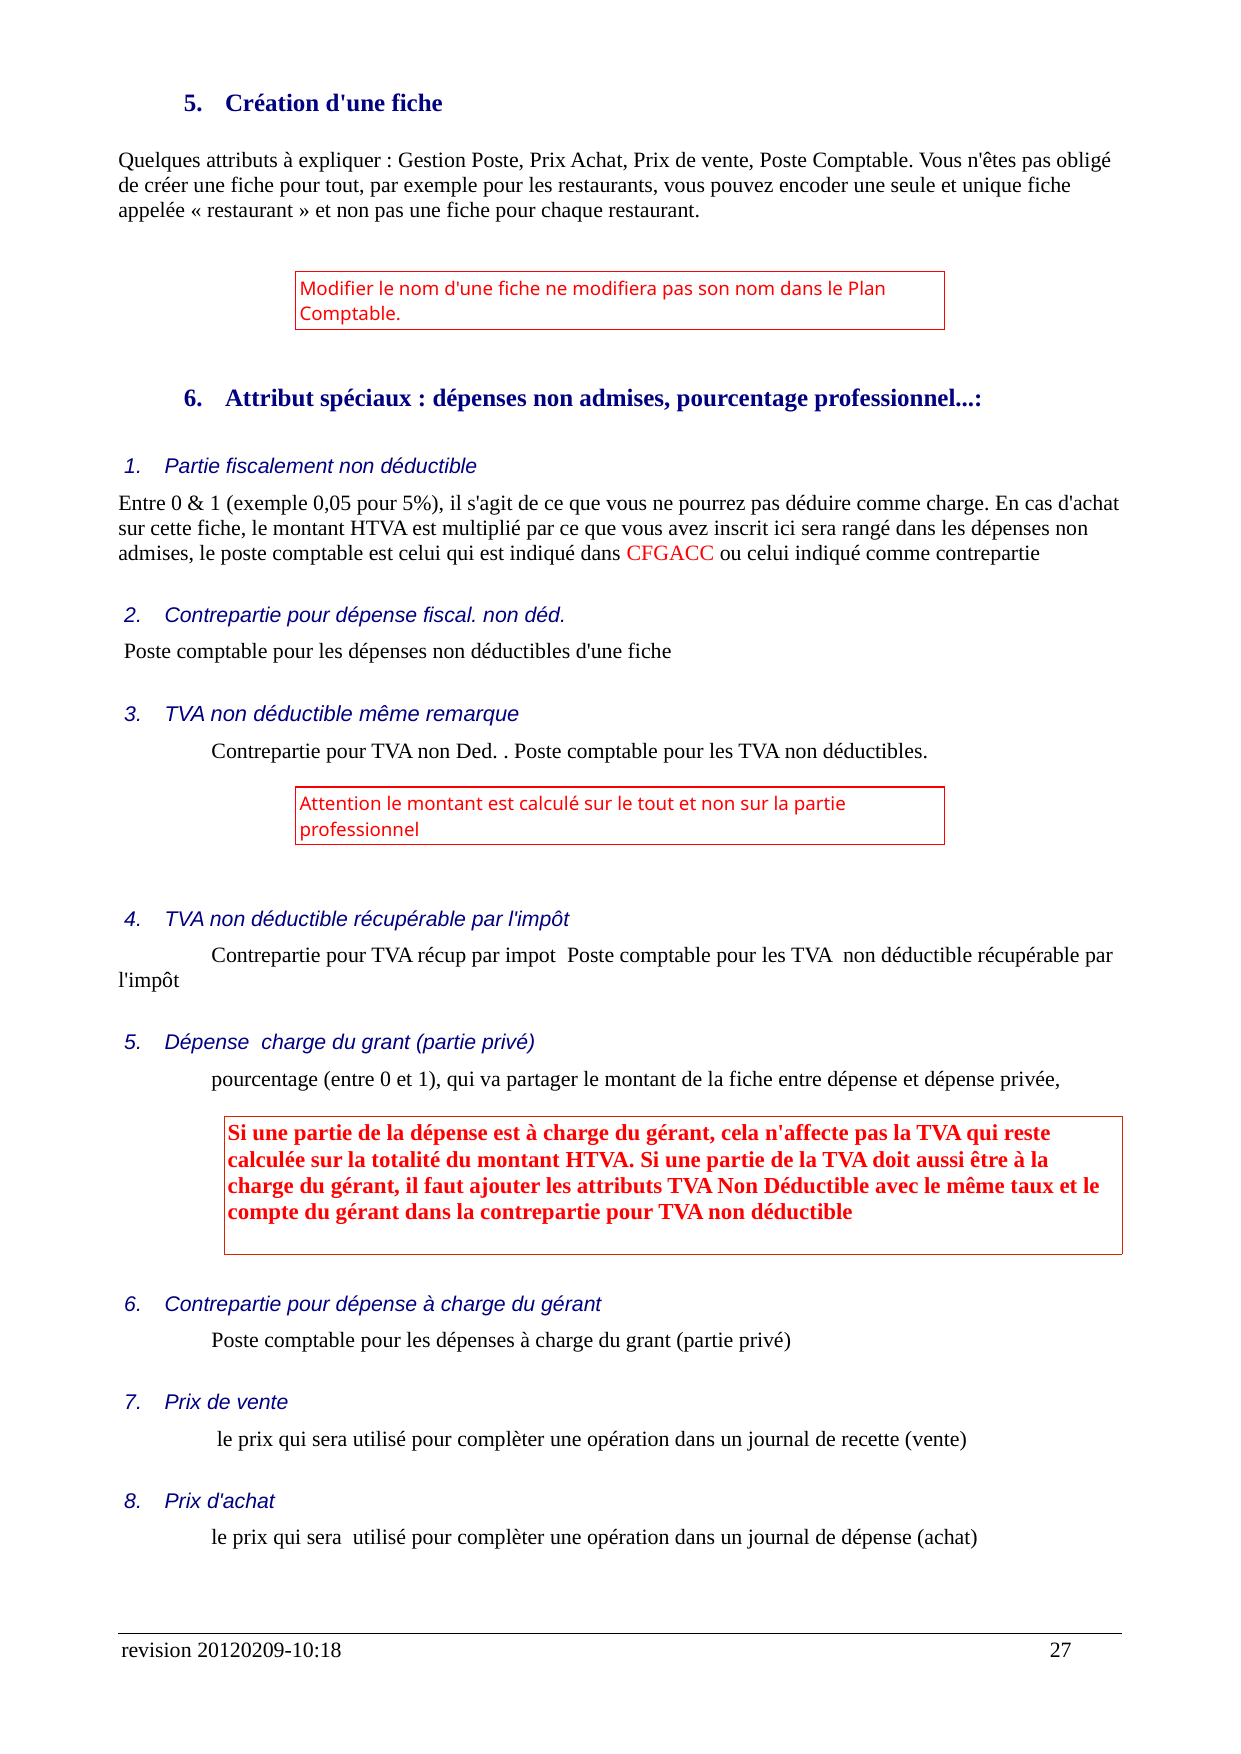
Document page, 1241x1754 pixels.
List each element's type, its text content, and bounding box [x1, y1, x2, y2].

text le prix qui sera utilisé pour complèter une opération dans un journal de recette (vente) [118, 1426, 1122, 1451]
text Contrepartie pour TVA non Ded. . Poste comptable pour les TVA non déductibles. [118, 738, 1122, 763]
text Poste comptable pour les dépenses non déductibles d'une fiche [118, 638, 1122, 664]
subtitle Dépense charge du grant (partie privé) [118, 1030, 1122, 1054]
text Attention le montant est calculé sur le tout et non sur la partie professionnel [296, 788, 944, 844]
text Contrepartie pour TVA récup par impot Poste comptable pour les TVA non déductible récupérable par l'impôt [118, 942, 1122, 993]
text Modifier le nom d'une fiche ne modifiera pas son nom dans le Plan Comptable. [296, 272, 944, 329]
text Si une partie de la dépense est à charge du gérant, cela n'affecte pas la TVA qui reste calculée sur la totalité du montant HTVA. Si une partie de la TVA doit aussi être à la charge du gérant, il faut ajouter les attributs TVA Non Déductible avec le même taux et le compte du gérant dans la contrepartie pour TVA non déductible [225, 1117, 1122, 1225]
subtitle TVA non déductible récupérable par l'impôt [118, 906, 1122, 931]
subtitle Contrepartie pour dépense à charge du gérant [118, 1291, 1122, 1316]
subtitle Prix d'achat [118, 1488, 1122, 1512]
subtitle Contrepartie pour dépense fiscal. non déd. [118, 602, 1122, 627]
text Entre 0 & 1 (exemple 0,05 pour 5%), il s'agit de ce que vous ne pourrez pas déduire comme charge. En cas d'achat sur cette fiche, le montant HTVA est multiplié par ce que vous avez inscrit ici sera rangé dans les dépenses non admises, le poste comptable est celui qui est indiqué dans CFGACC ou celui indiqué comme contrepartie [118, 489, 1122, 565]
subtitle Création d'une fiche [177, 88, 1122, 117]
text Poste comptable pour les dépenses à charge du grant (partie privé) [118, 1327, 1122, 1353]
subtitle Attribut spéciaux : dépenses non admises, pourcentage professionnel...: [177, 383, 1122, 412]
subtitle Prix de vente [118, 1389, 1122, 1414]
subtitle TVA non déductible même remarque [118, 701, 1122, 726]
text Quelques attributs à expliquer : Gestion Poste, Prix Achat, Prix de vente, Poste Comptable. Vous n'êtes pas obligé de créer une fiche pour tout, par exemple pour les restaurants, vous pouvez encoder une seule et unique fiche appelée « restaurant » et non pas une fiche pour chaque restaurant. [118, 147, 1122, 222]
text le prix qui sera utilisé pour complèter une opération dans un journal de dépense (achat) [118, 1524, 1122, 1549]
text pourcentage (entre 0 et 1), qui va partager le montant de la fiche entre dépense et dépense privée, [118, 1066, 1122, 1091]
subtitle Partie fiscalement non déductible [118, 453, 1122, 478]
